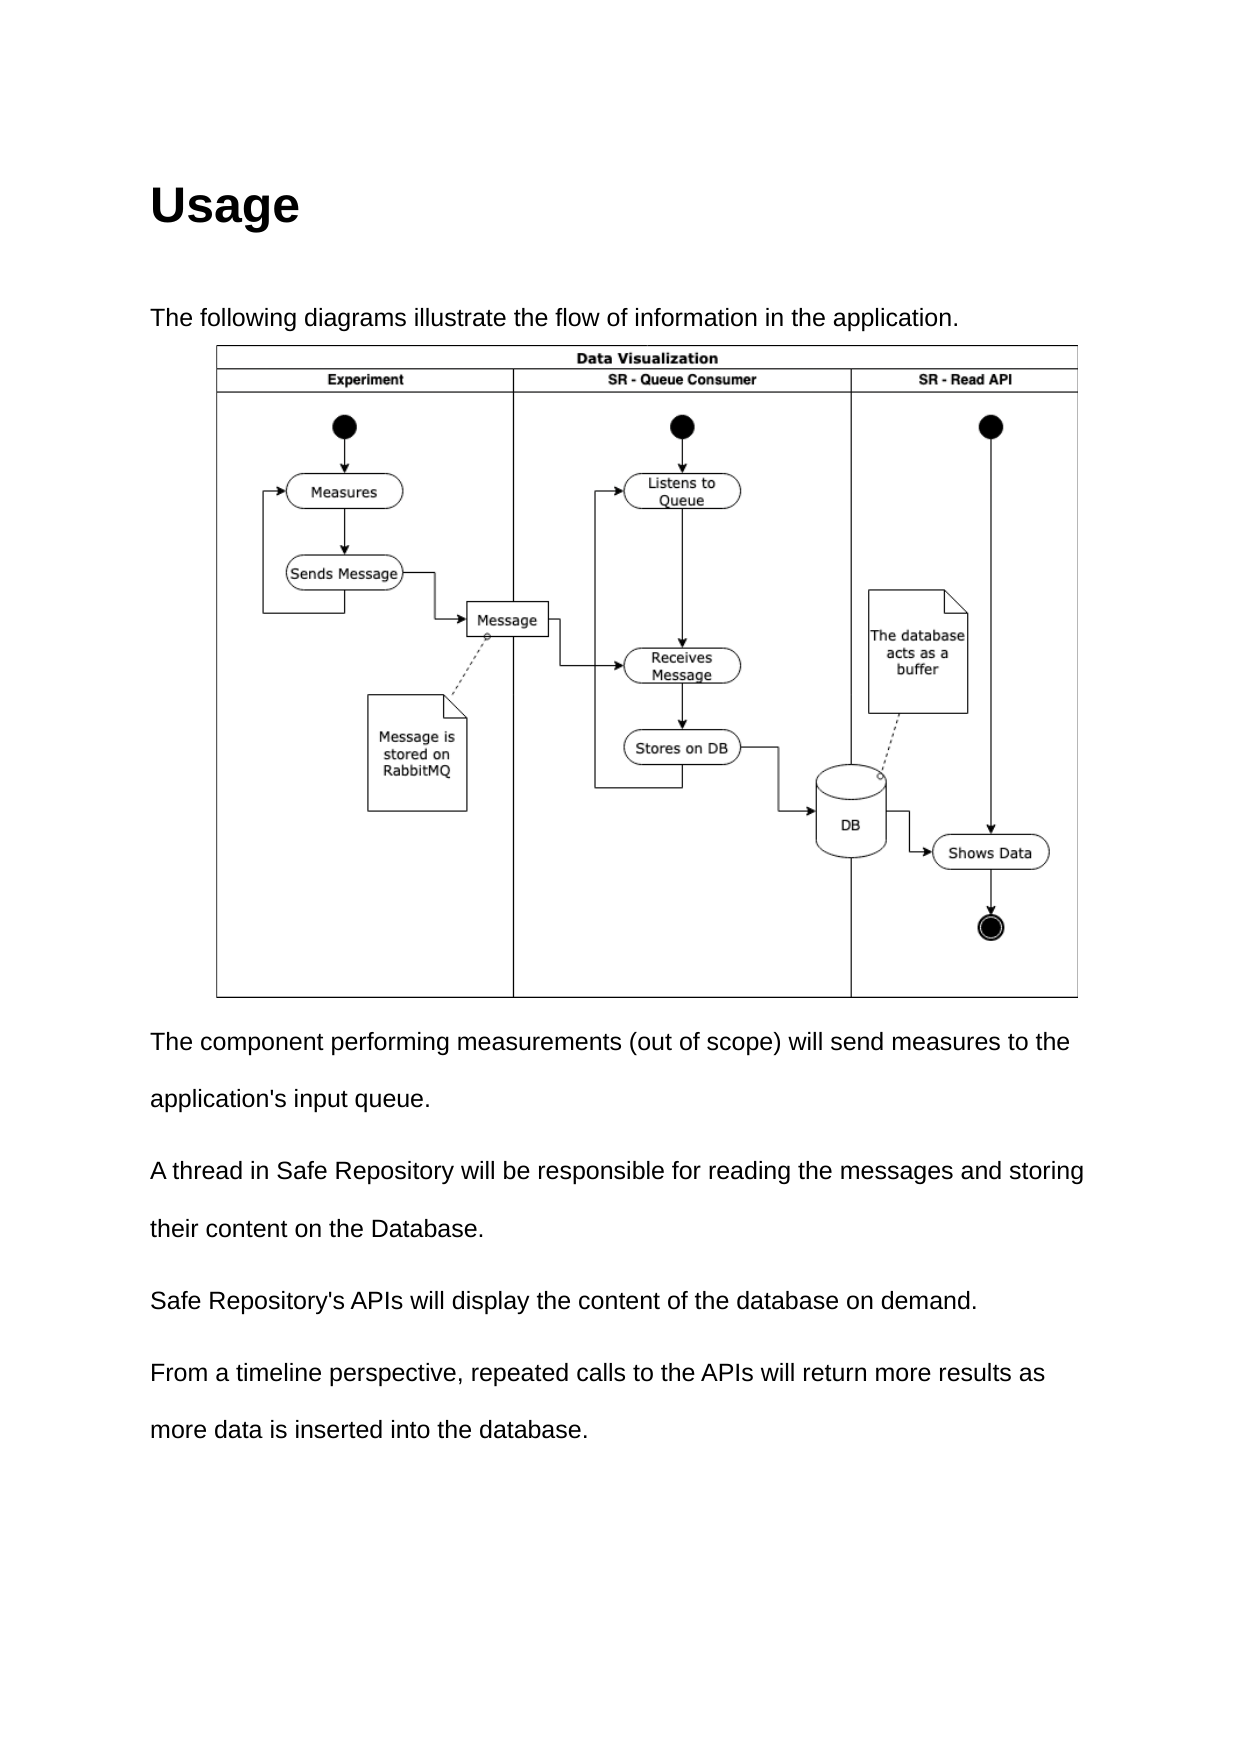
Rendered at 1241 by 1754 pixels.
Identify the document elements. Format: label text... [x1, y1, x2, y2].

text The component performing measurements (out of scope) will send measures to the application's input queue. [150, 970, 1091, 1113]
text Safe Repository's APIs will display the content of the database on demand. [150, 1286, 1091, 1315]
text The following diagrams illustrate the flow of information in the application. [150, 302, 1091, 331]
text From a timeline perspective, repeated calls to the APIs will return more results as more data is inserted into the database. [150, 1358, 1091, 1444]
subtitle Usage [150, 175, 1091, 232]
text A thread in Safe Repository will be responsible for reading the messages and storing their content on the Database. [150, 1156, 1091, 1243]
picture [216, 345, 1078, 998]
